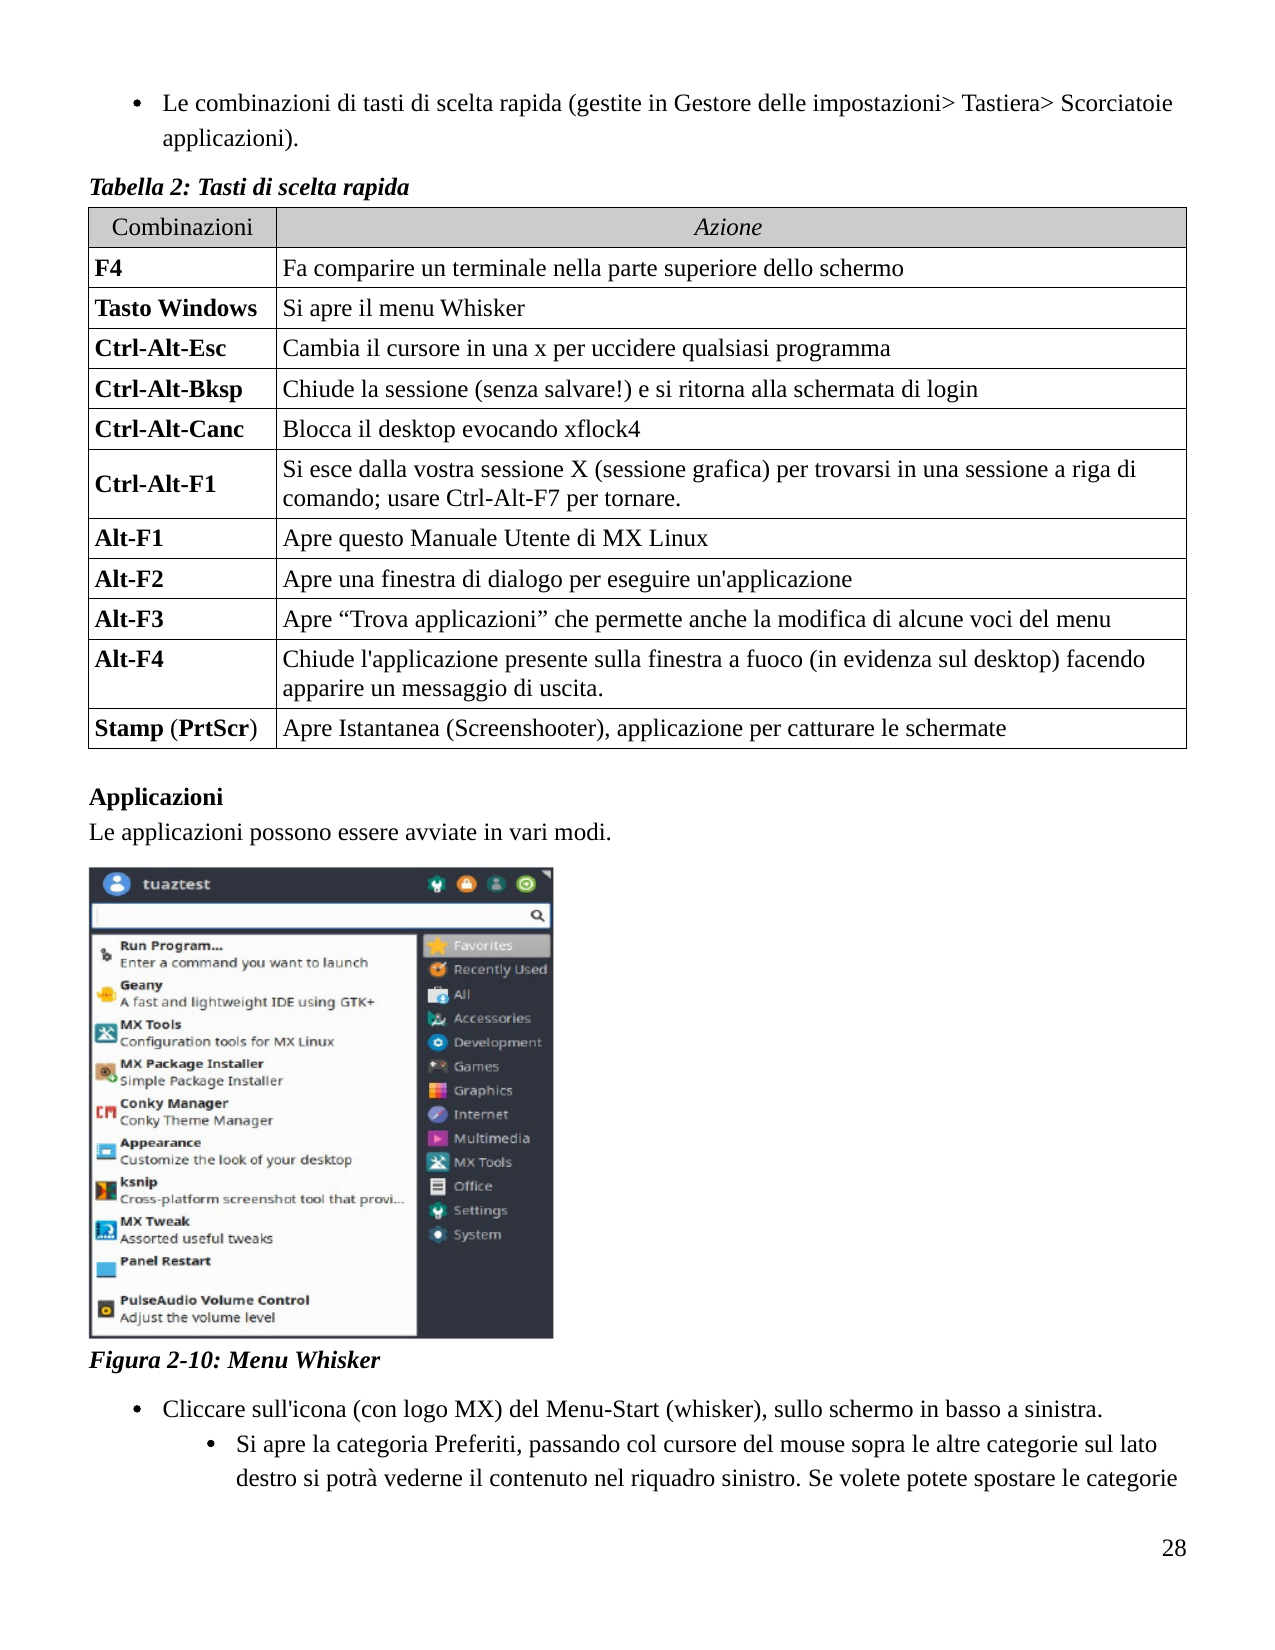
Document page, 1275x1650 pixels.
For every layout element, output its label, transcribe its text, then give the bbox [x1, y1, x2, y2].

table_cell Ctrl-Alt-F1 [89, 450, 276, 517]
list Cliccare sull'icona (con logo MX) del Menu-Start (whisker), sullo schermo in basso a sinistra. [133, 1394, 1186, 1423]
table_cell Alt-F2 [89, 559, 276, 598]
table_header Azione [277, 208, 1186, 247]
table_cell Si apre il menu Whisker [277, 288, 1186, 327]
table_cell Ctrl-Alt-Canc [89, 409, 276, 448]
table_cell Apre “Trova applicazioni” che permette anche la modifica di alcune voci del menu [277, 599, 1186, 638]
text Applicazioni [88, 782, 1186, 811]
table_cell Chiude la sessione (senza salvare!) e si ritorna alla schermata di login [277, 369, 1186, 408]
table_cell Cambia il cursore in una x per uccidere qualsiasi programma [277, 329, 1186, 368]
table_cell Tasto Windows [89, 288, 276, 327]
table_cell Fa comparire un terminale nella parte superiore dello schermo [277, 248, 1186, 287]
table_cell Stamp (PrtScr) [89, 709, 276, 748]
table_cell Blocca il desktop evocando xflock4 [277, 409, 1186, 448]
table_cell Alt-F4 [89, 640, 276, 707]
text Tabella 2: Tasti di scelta rapida [88, 172, 1186, 201]
picture [88, 866, 555, 1340]
text Le applicazioni possono essere avviate in vari modi. [88, 817, 1186, 846]
table_cell Alt-F3 [89, 599, 276, 638]
table_cell Apre Istantanea (Screenshooter), applicazione per catturare le schermate [277, 709, 1186, 748]
table_cell Chiude l'applicazione presente sulla finestra a fuoco (in evidenza sul desktop) facendo apparire un messaggio di uscita. [277, 640, 1186, 707]
table_header Combinazioni [89, 208, 276, 247]
table_cell Ctrl-Alt-Bksp [89, 369, 276, 408]
table_cell Apre una finestra di dialogo per eseguire un'applicazione [277, 559, 1186, 598]
table_cell F4 [89, 248, 276, 287]
table_cell Alt-F1 [89, 519, 276, 558]
table_cell Apre questo Manuale Utente di MX Linux [277, 519, 1186, 558]
list Si apre la categoria Preferiti, passando col cursore del mouse sopra le altre categorie sul lato destro si potrà vederne il contenuto nel riquadro sinistro. Se volete potete spostare le categorie [206, 1429, 1186, 1492]
table_cell Si esce dalla vostra sessione X (sessione grafica) per trovarsi in una sessione a riga di comando; usare Ctrl-Alt-F7 per tornare. [277, 450, 1186, 517]
list Le combinazioni di tasti di scelta rapida (gestite in Gestore delle impostazioni> Tastiera> Scorciatoie applicazioni). [133, 88, 1186, 152]
table_cell Ctrl-Alt-Esc [89, 329, 276, 368]
text Figura 2-10: Menu Whisker [88, 1345, 1186, 1374]
